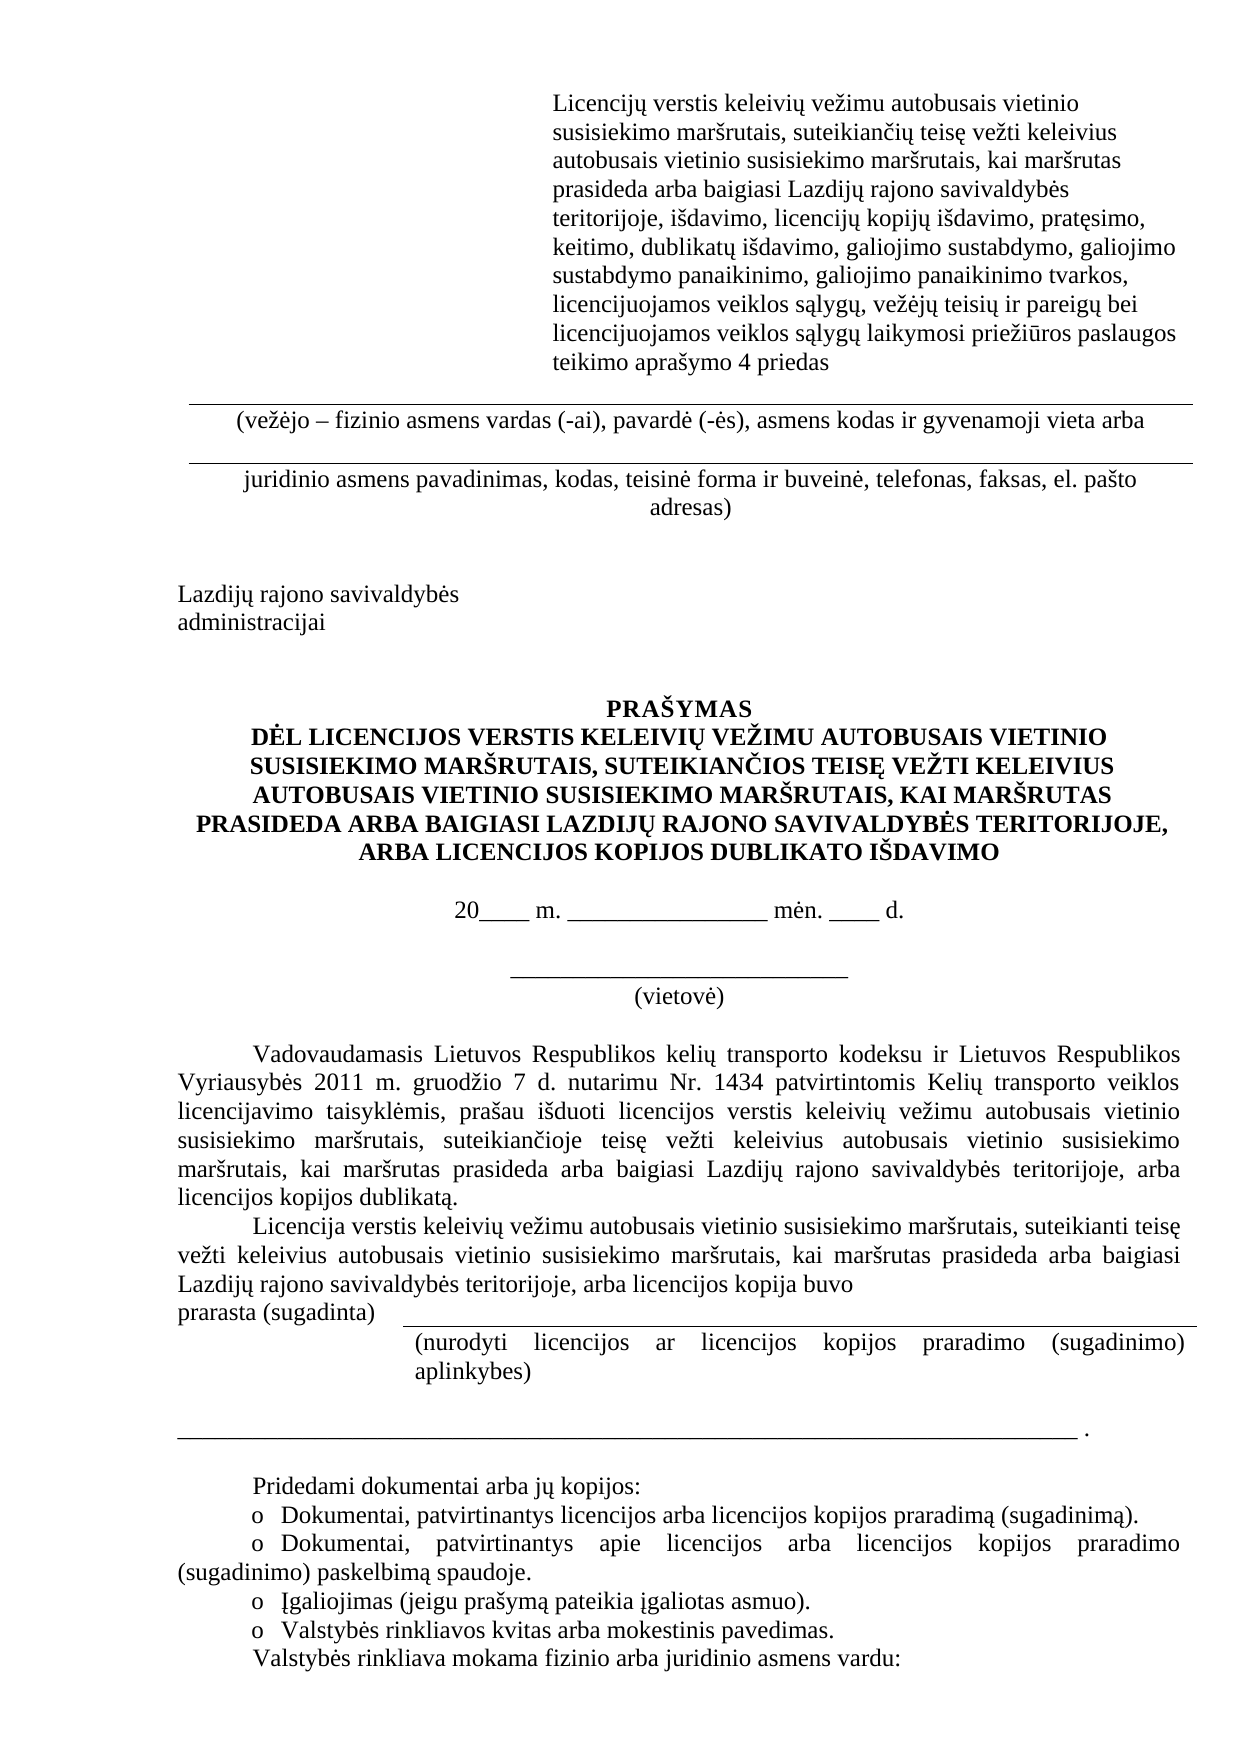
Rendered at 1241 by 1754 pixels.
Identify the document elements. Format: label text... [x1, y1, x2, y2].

text ________________________________________________________________________ . [177, 1413, 1181, 1442]
text (vietovė) [177, 981, 1181, 1010]
text Valstybės rinkliava mokama fizinio arba juridinio asmens vardu: [177, 1643, 1181, 1672]
text Vadovaudamasis Lietuvos Respublikos kelių transporto kodeksu ir Lietuvos Respublikos Vyriausybės 2011 m. gruodžio 7 d. nutarimu Nr. 1434 patvirtintomis Kelių transporto veiklos licencijavimo taisyklėmis, prašau išduoti licencijos verstis keleivių vežimu autobusais vietinio susisiekimo maršrutais, suteikiančioje teisę vežti keleivius autobusais vietinio susisiekimo maršrutais, kai maršrutas prasideda arba baigiasi Lazdijų rajono savivaldybės teritorijoje, arba licencijos kopijos dublikatą. [177, 1039, 1181, 1211]
text 20____ m. ________________ mėn. ____ d. [177, 895, 1181, 924]
text AUTOBUSAIS VIETINIO SUSISIEKIMO MARŠRUTAIS, KAI MARŠRUTAS [177, 780, 1181, 809]
text o Valstybės rinkliavos kvitas arba mokestinis pavedimas. [177, 1615, 1181, 1643]
table_header [193, 1326, 403, 1385]
table_cell juridinio asmens pavadinimas, kodas, teisinė forma ir buveinė, telefonas, faksas, el. pašto adresas) [189, 464, 1192, 521]
text ___________________________ [177, 952, 1181, 981]
text SUSISIEKIMO MARŠRUTAIS, SUTEIKIANČIOS TEISĘ VEŽTI KELEIVIUS [177, 751, 1181, 780]
text PRAŠYMAS [177, 694, 1181, 722]
text PRASIDEDA ARBA BAIGIASI LAZDIJŲ RAJONO SAVIVALDYBĖS TERITORIJOJE, [177, 809, 1181, 837]
text o Dokumentai, patvirtinantys apie licencijos arba licencijos kopijos praradimo (sugadinimo) paskelbimą spaudoje. [177, 1528, 1181, 1586]
text DĖL LICENCIJOS VERSTIS KELEIVIŲ VEŽIMU AUTOBUSAIS VIETINIO [177, 722, 1181, 751]
text prarasta (sugadinta) [177, 1297, 1181, 1326]
text Pridedami dokumentai arba jų kopijos: [177, 1471, 1181, 1500]
text administracijai [177, 607, 1181, 636]
table_header (vežėjo – fizinio asmens vardas (-ai), pavardė (-ės), asmens kodas ir gyvenamoji vieta arba [189, 405, 1192, 434]
table_cell [189, 434, 1192, 463]
text o Įgaliojimas (jeigu prašymą pateikia įgaliotas asmuo). [177, 1586, 1181, 1615]
text Licencijų verstis keleivių vežimu autobusais vietinio susisiekimo maršrutais, suteikiančių teisę vežti keleivius autobusais vietinio susisiekimo maršrutais, kai maršrutas prasideda arba baigiasi Lazdijų rajono savivaldybės teritorijoje, išdavimo, licencijų kopijų išdavimo, pratęsimo, keitimo, dublikatų išdavimo, galiojimo sustabdymo, galiojimo sustabdymo panaikinimo, galiojimo panaikinimo tvarkos, licencijuojamos veiklos sąlygų, vežėjų teisių ir pareigų bei licencijuojamos veiklos sąlygų laikymosi priežiūros paslaugos teikimo aprašymo 4 priedas [552, 88, 1181, 375]
text Licencija verstis keleivių vežimu autobusais vietinio susisiekimo maršrutais, suteikianti teisę vežti keleivius autobusais vietinio susisiekimo maršrutais, kai maršrutas prasideda arba baigiasi Lazdijų rajono savivaldybės teritorijoje, arba licencijos kopija buvo [177, 1211, 1181, 1297]
text Lazdijų rajono savivaldybės [177, 579, 1181, 607]
text o Dokumentai, patvirtinantys licencijos arba licencijos kopijos praradimą (sugadinimą). [177, 1500, 1181, 1528]
table_header (nurodyti licencijos ar licencijos kopijos praradimo (sugadinimo) aplinkybes) [403, 1327, 1197, 1385]
text ARBA LICENCIJOS KOPIJOS DUBLIKATO IŠDAVIMO [177, 837, 1181, 866]
